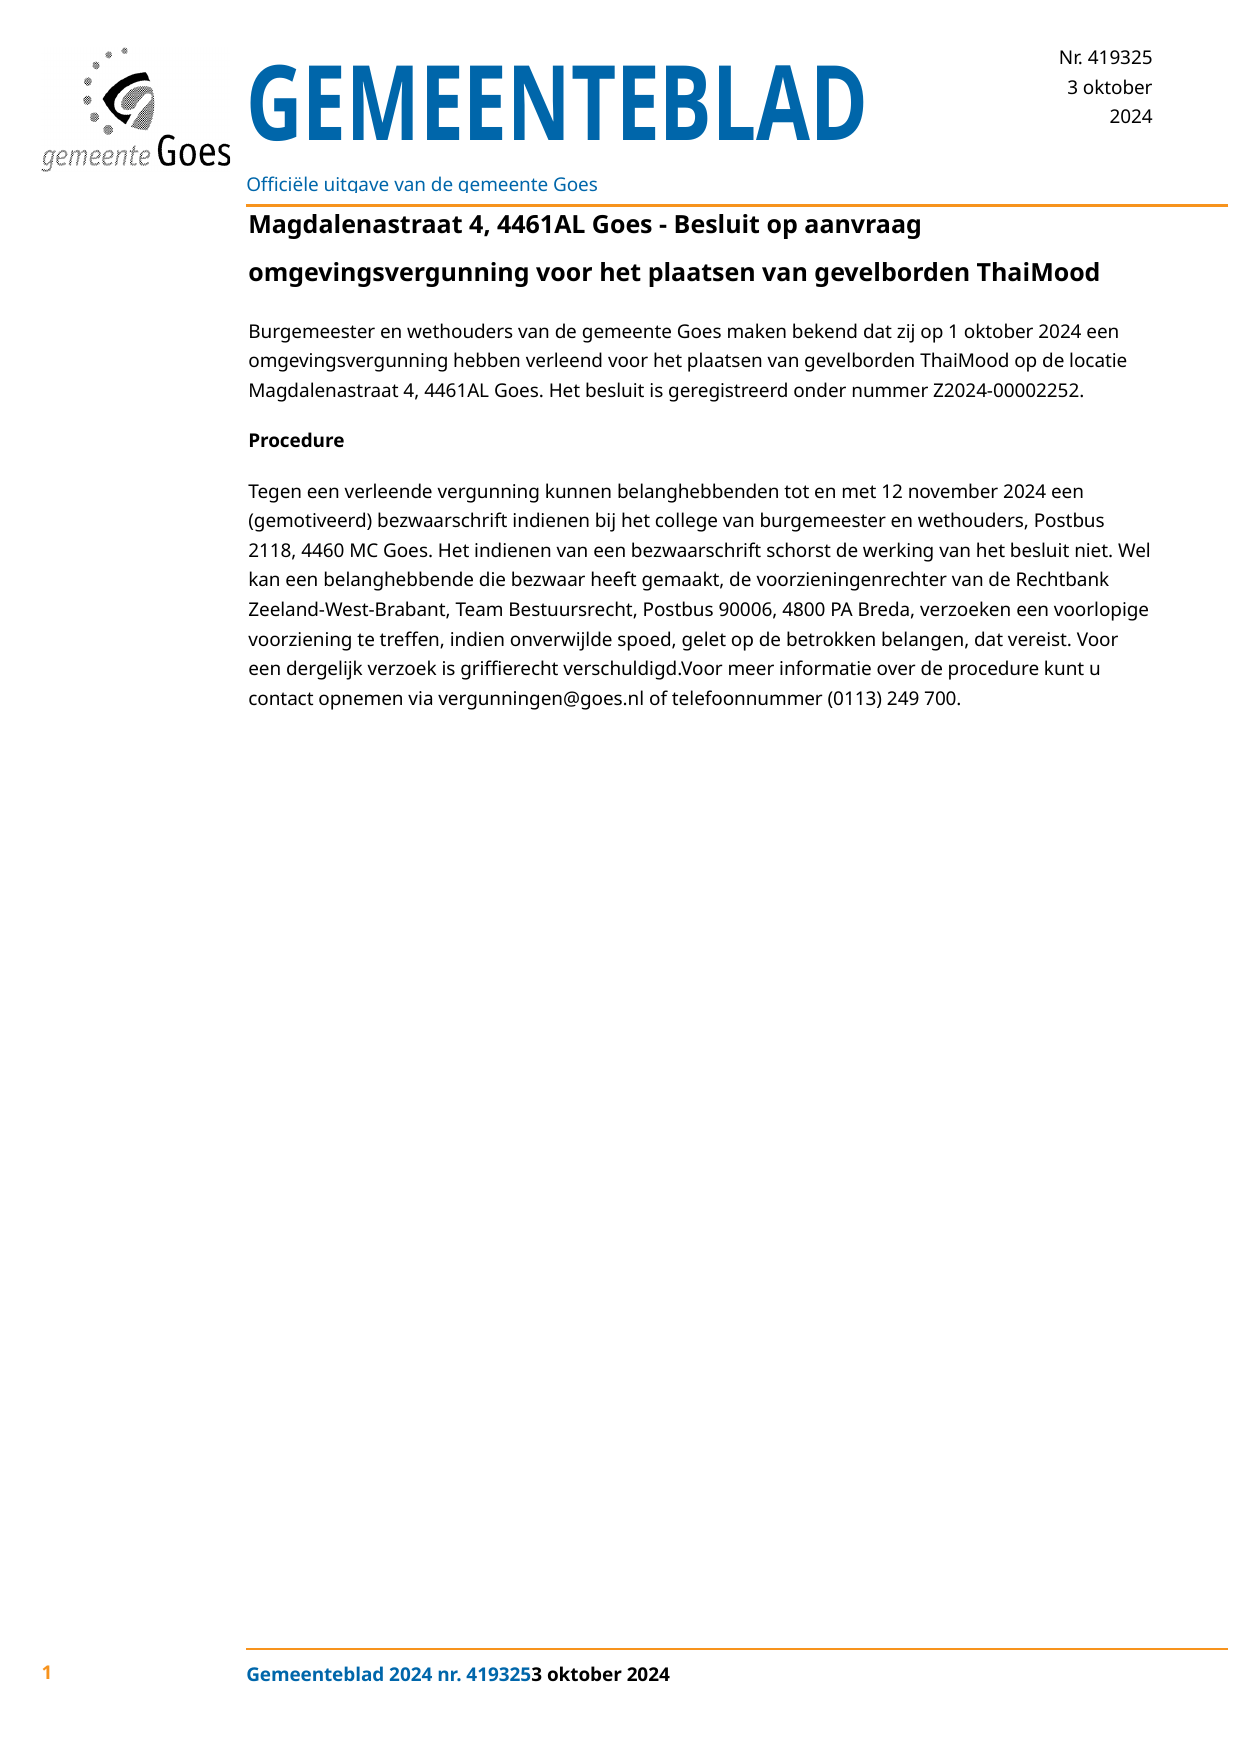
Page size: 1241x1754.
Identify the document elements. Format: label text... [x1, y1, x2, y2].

picture [41, 47, 231, 172]
text Procedure [248, 427, 1152, 453]
text Burgemeester en wethouders van de gemeente Goes maken bekend dat zij op 1 oktober 2024 een omgevingsvergunning hebben verleend voor het plaatsen van gevelborden ThaiMood op de locatie Magdalenastraat 4, 4461AL Goes. Het besluit is geregistreerd onder nummer Z2024-00002252. [248, 318, 1152, 403]
text Tegen een verleende vergunning kunnen belanghebbenden tot en met 12 november 2024 een (gemotiveerd) bezwaarschrift indienen bij het college van burgemeester en wethouders, Postbus 2118, 4460 MC Goes. Het indienen van een bezwaarschrift schorst de werking van het besluit niet. Wel kan een belanghebbende die bezwaar heeft gemaakt, de voorzieningenrechter van de Rechtbank Zeeland-West-Brabant, Team Bestuursrecht, Postbus 90006, 4800 PA Breda, verzoeken een voorlopige voorziening te treffen, indien onverwijlde spoed, gelet op de betrokken belangen, dat vereist. Voor een dergelijk verzoek is griffierecht verschuldigd.Voor meer informatie over de procedure kunt u contact opnemen via vergunningen@goes.nl of telefoonnummer (0113) 249 700. [248, 478, 1152, 711]
text Magdalenastraat 4, 4461AL Goes - Besluit op aanvraag omgevingsvergunning voor het plaatsen van gevelborden ThaiMood [248, 207, 1152, 288]
